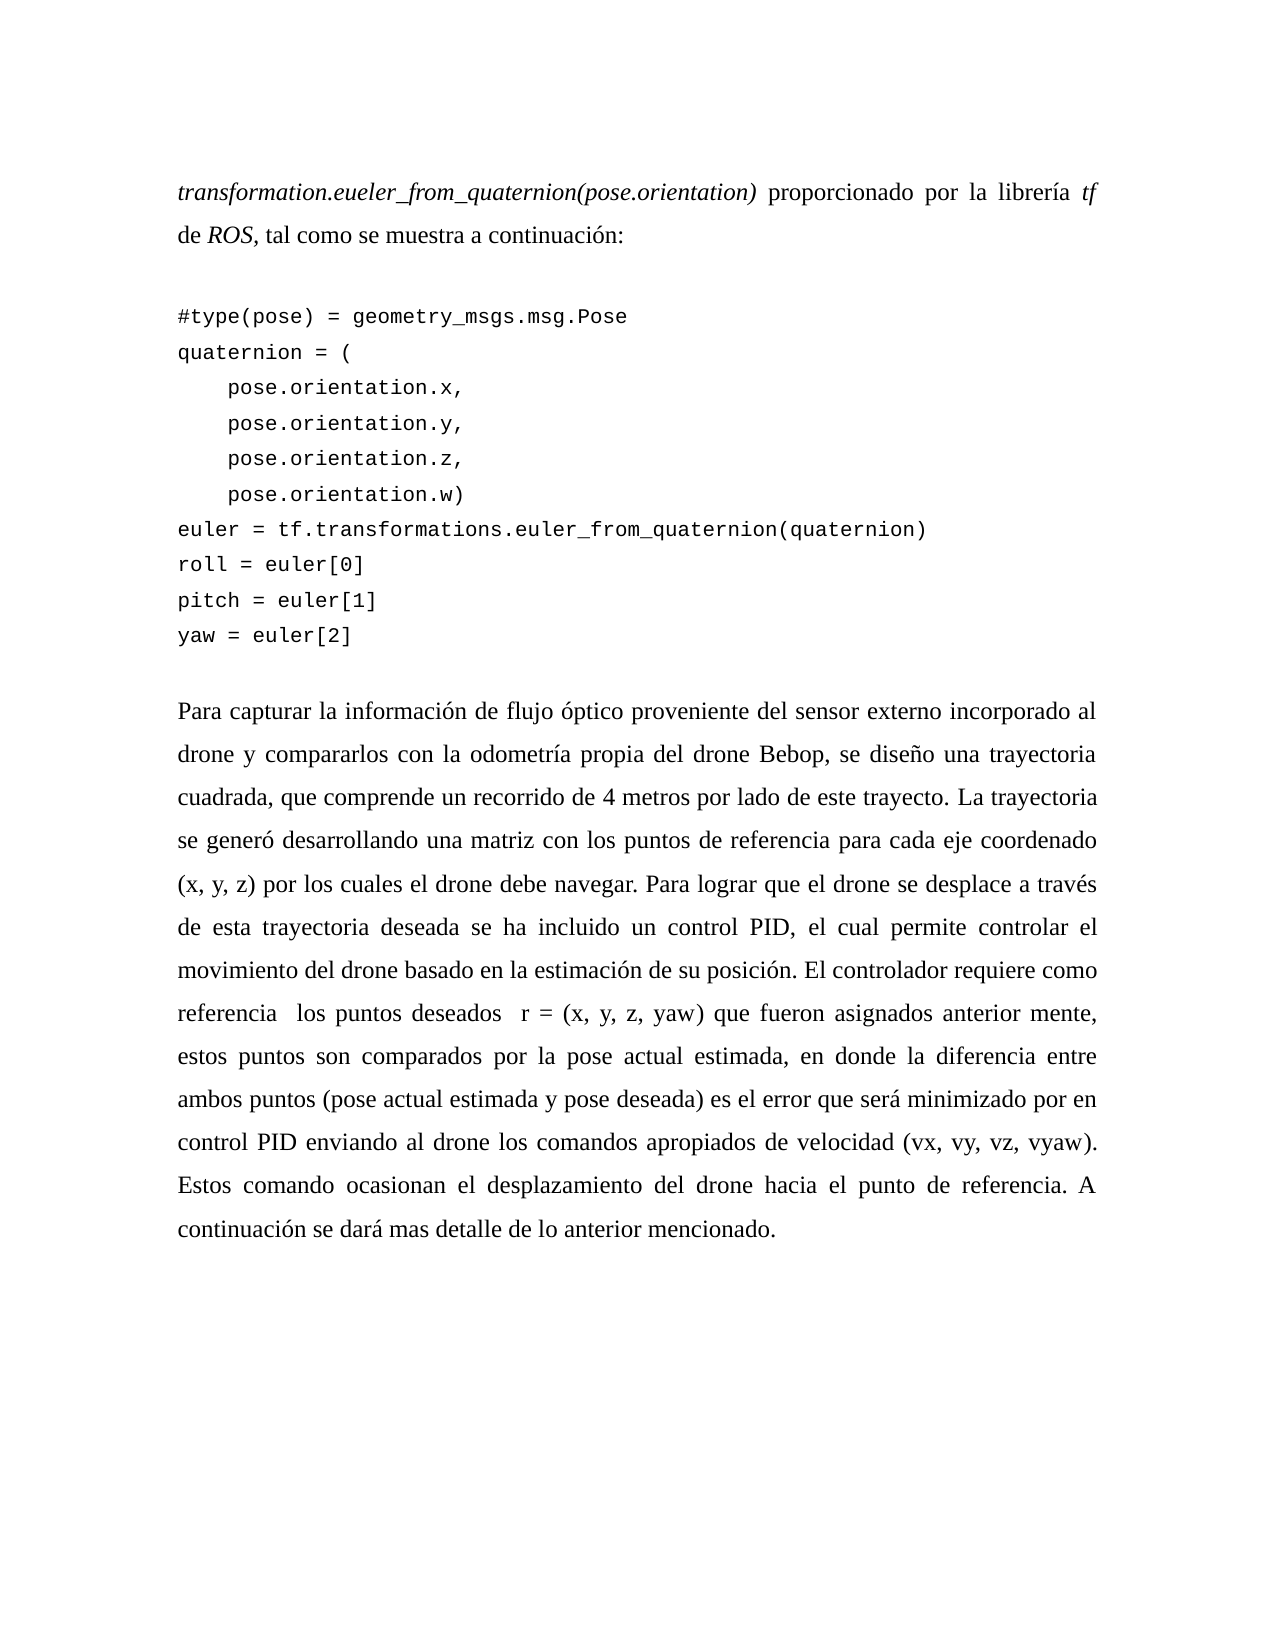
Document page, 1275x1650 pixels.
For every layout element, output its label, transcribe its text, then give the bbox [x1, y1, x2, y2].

text transformation.eueler_from_quaternion(pose.orientation) proporcionado por la librería tf de ROS, tal como se muestra a continuación: [177, 177, 1098, 249]
text euler = tf.transformations.euler_from_quaternion(quaternion) [177, 519, 1098, 543]
text quaternion = ( [177, 342, 1098, 366]
text pose.orientation.x, [177, 377, 1098, 401]
text yaw = euler[2] [177, 625, 1098, 649]
text pose.orientation.y, [177, 413, 1098, 436]
text #type(pose) = geometry_msgs.msg.Pose [177, 307, 1098, 330]
text pose.orientation.w) [177, 484, 1098, 507]
text roll = euler[0] [177, 554, 1098, 578]
text pitch = euler[1] [177, 590, 1098, 613]
text Para capturar la información de flujo óptico proveniente del sensor externo incorporado al drone y compararlos con la odometría propia del drone Bebop, se diseño una trayectoria cuadrada, que comprende un recorrido de 4 metros por lado de este trayecto. La trayectoria se generó desarrollando una matriz con los puntos de referencia para cada eje coordenado (x, y, z) por los cuales el drone debe navegar. Para lograr que el drone se desplace a través de esta trayectoria deseada se ha incluido un control PID, el cual permite controlar el movimiento del drone basado en la estimación de su posición. El controlador requiere como referencia los puntos deseados r = (x, y, z, yaw) que fueron asignados anterior mente, estos puntos son comparados por la pose actual estimada, en donde la diferencia entre ambos puntos (pose actual estimada y pose deseada) es el error que será minimizado por en control PID enviando al drone los comandos apropiados de velocidad (vx, vy, vz, vyaw). Estos comando ocasionan el desplazamiento del drone hacia el punto de referencia. A continuación se dará mas detalle de lo anterior mencionado. [177, 696, 1098, 1242]
text pose.orientation.z, [177, 448, 1098, 472]
